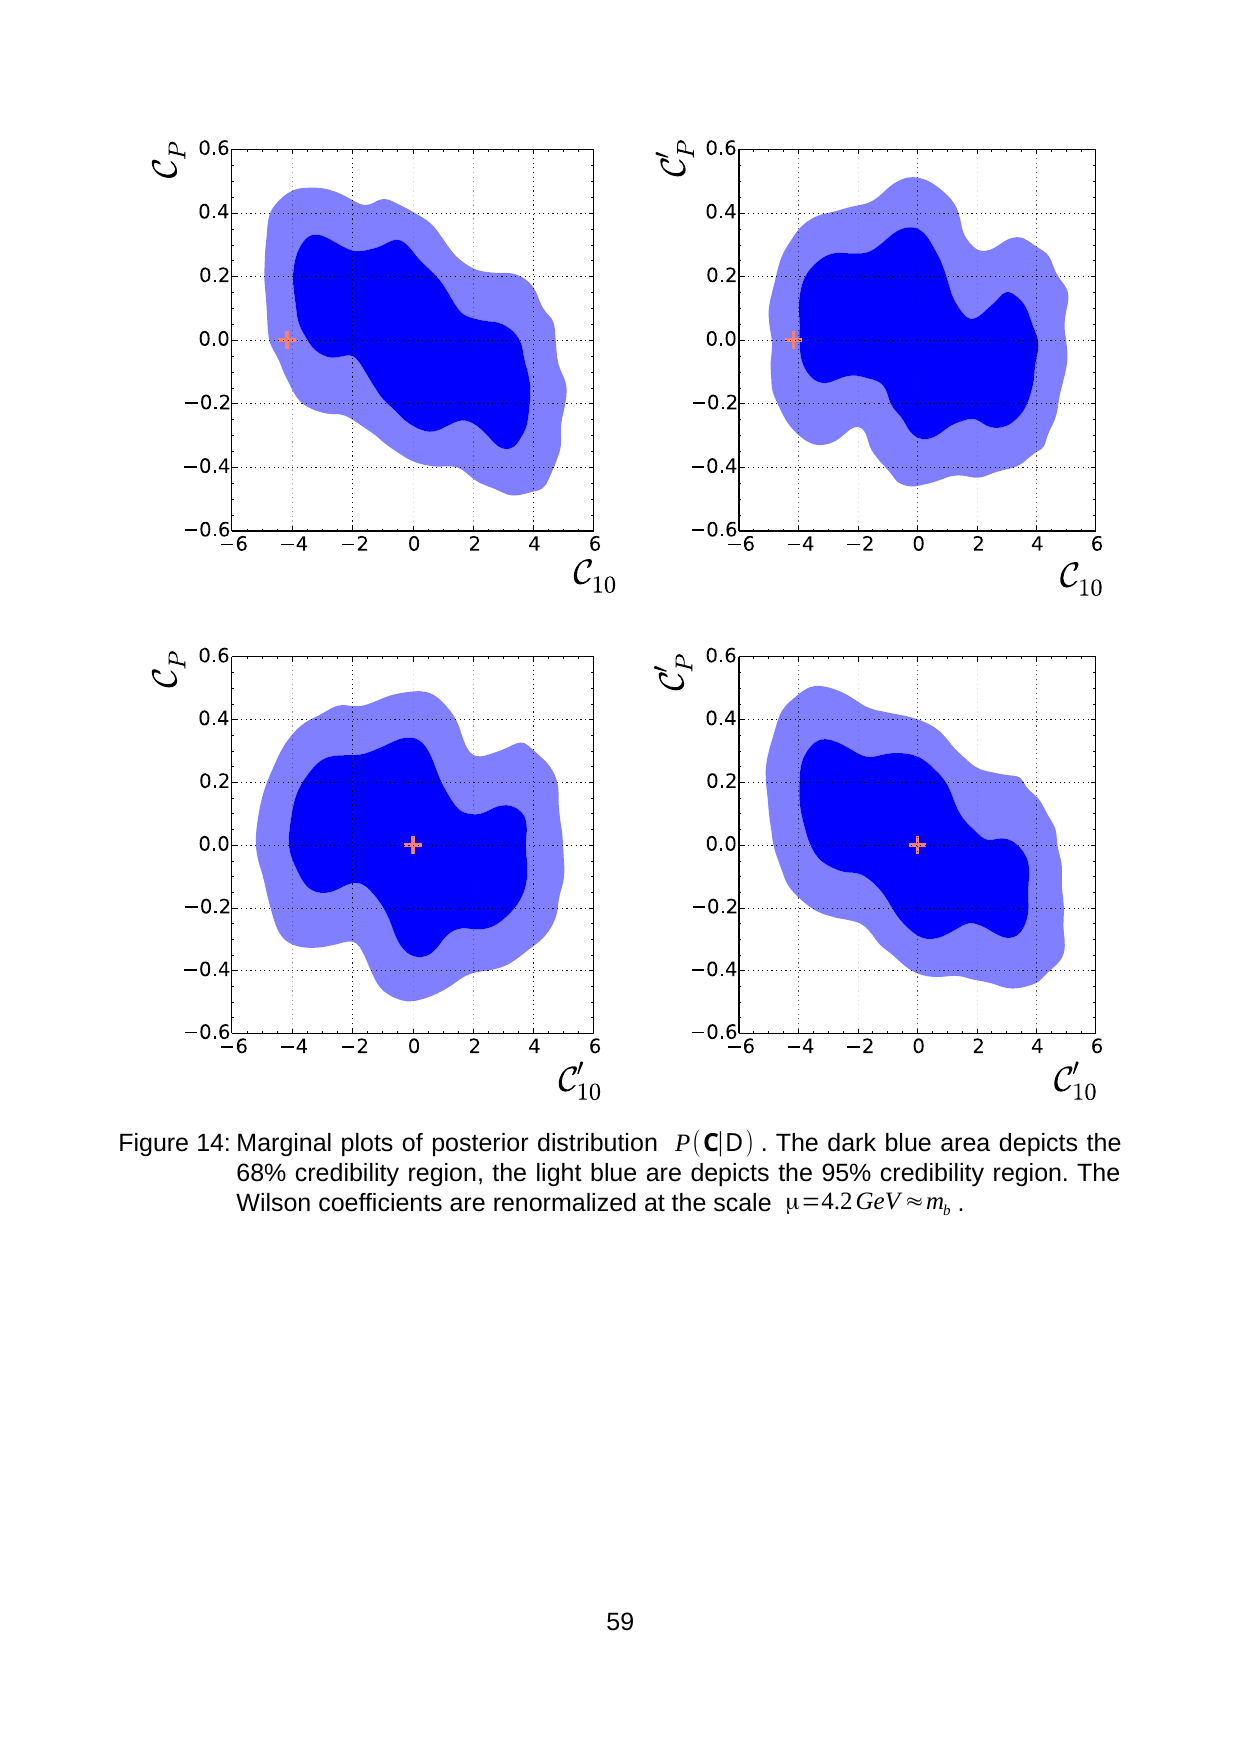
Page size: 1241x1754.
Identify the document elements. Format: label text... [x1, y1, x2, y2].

text Figure 14: Marginal plots of posterior distribution . The dark blue area depicts the 68% credibility region, the light blue are depicts the 95% credibility region. The Wilson coefficients are renormalized at the scale . [118, 1128, 1122, 1218]
text [118, 620, 1122, 626]
